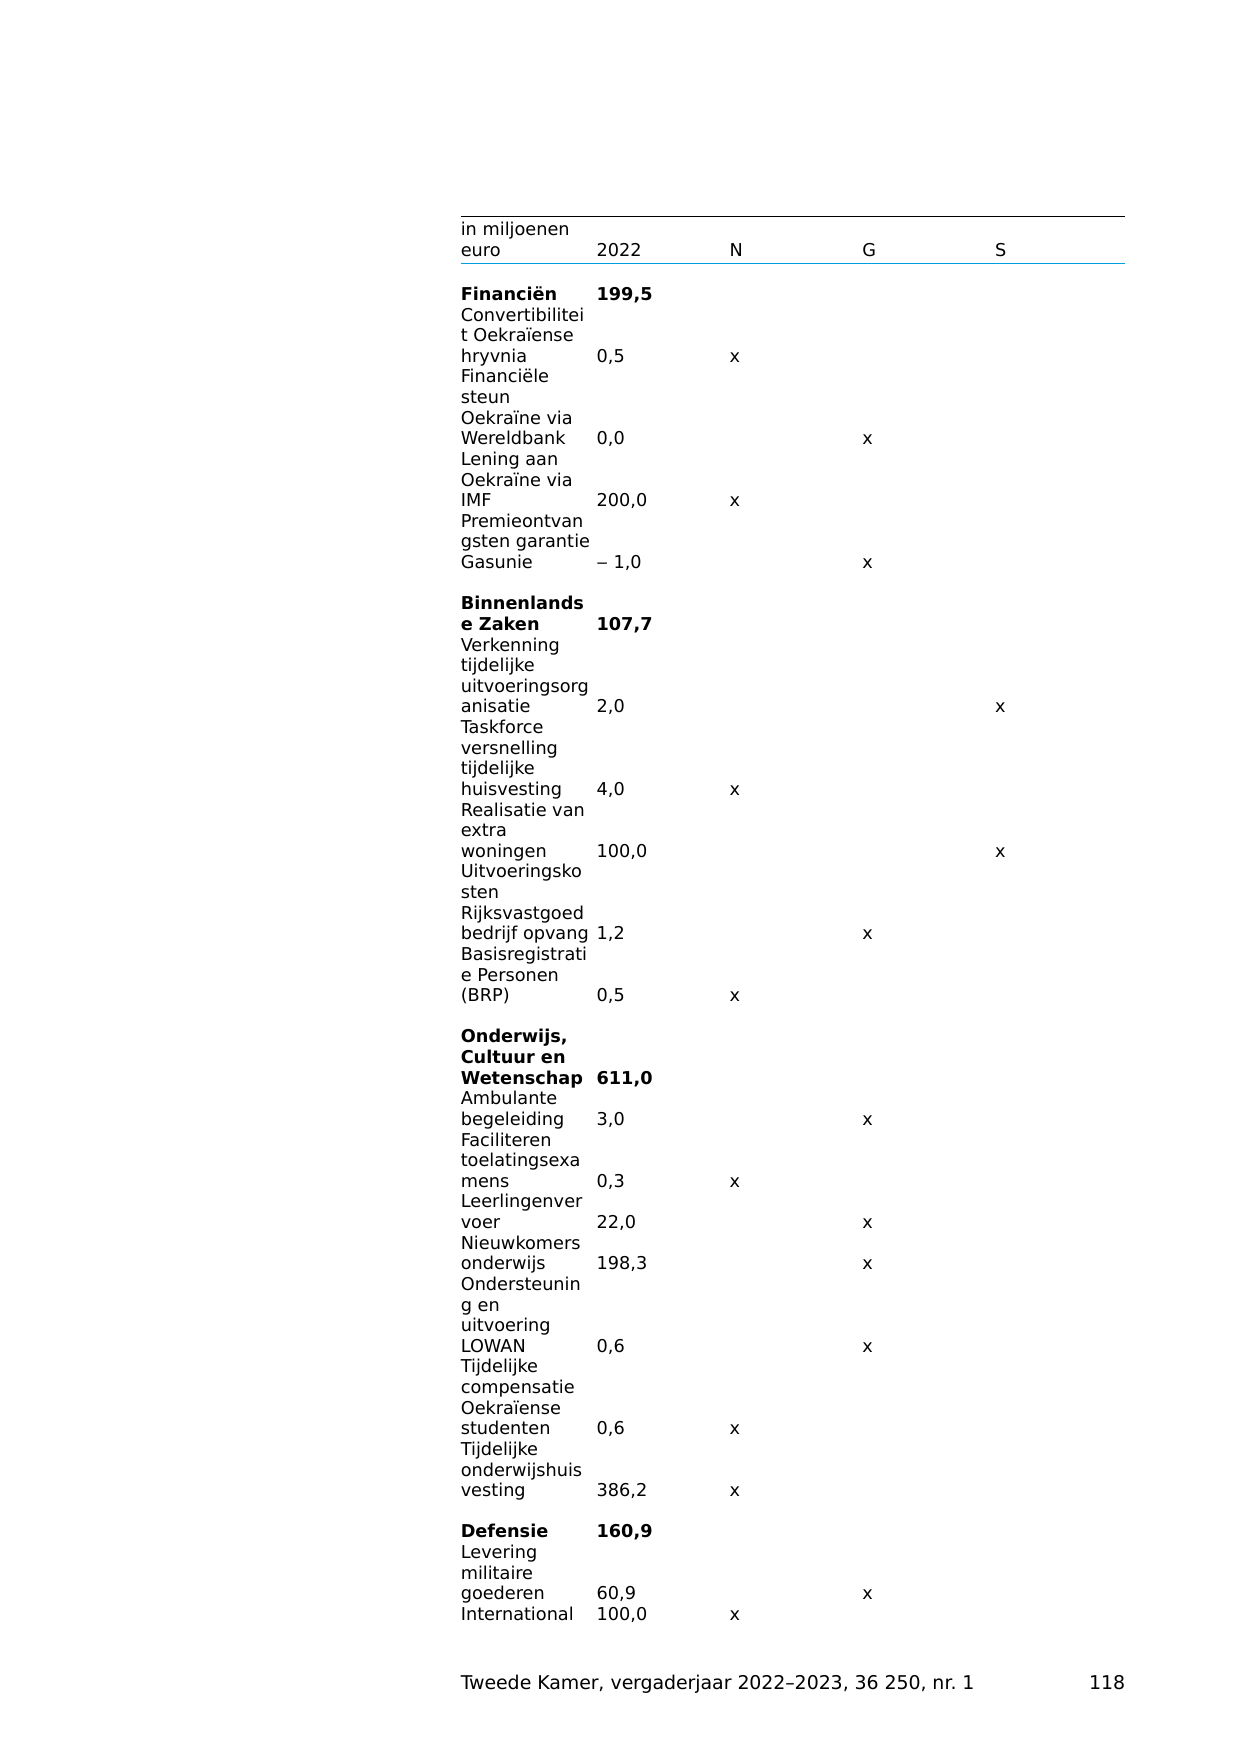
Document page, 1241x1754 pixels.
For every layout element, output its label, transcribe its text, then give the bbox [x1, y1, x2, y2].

table_cell [726, 861, 859, 944]
table_cell x [992, 635, 1125, 717]
table_cell [992, 449, 1125, 511]
table_cell [859, 593, 992, 634]
table_cell [859, 1026, 992, 1088]
table_cell [992, 1026, 1125, 1088]
table_cell Ambulante begeleiding [461, 1088, 593, 1129]
table_cell Leerlingenvervoer [461, 1191, 593, 1233]
table_cell [992, 305, 1125, 366]
table_cell [992, 366, 1125, 449]
table_cell [726, 1521, 859, 1542]
table_cell S [992, 217, 1125, 263]
table_cell [859, 264, 992, 284]
table_cell [726, 284, 859, 304]
table_cell [859, 449, 992, 511]
table_cell Onderwijs, Cultuur en Wetenschap [461, 1026, 593, 1088]
table_cell [992, 861, 1125, 944]
table_cell Financiële steun Oekraïne via Wereldbank [461, 366, 593, 449]
table_cell [726, 593, 859, 634]
table_cell [461, 573, 593, 593]
table_cell [726, 1274, 859, 1356]
table_cell N [726, 217, 859, 263]
table_cell 199,5 [594, 284, 726, 304]
table_cell Premieontvangsten garantie Gasunie [461, 511, 593, 573]
table_cell [859, 717, 992, 799]
table_cell [594, 1501, 726, 1521]
table_cell [859, 1501, 992, 1521]
table_cell Tijdelijke onderwijshuisvesting [461, 1439, 593, 1501]
table_cell [726, 1542, 859, 1604]
table_cell Ondersteuning en uitvoering LOWAN [461, 1274, 593, 1356]
table_cell 160,9 [594, 1521, 726, 1542]
table_cell [859, 573, 992, 593]
table_cell [726, 573, 859, 593]
table_cell x [726, 717, 859, 799]
table_cell 107,7 [594, 593, 726, 634]
table_cell [726, 1006, 859, 1026]
table_cell x [726, 1604, 859, 1624]
table_cell International [461, 1604, 593, 1624]
table_cell [992, 1542, 1125, 1604]
table_cell [461, 1006, 593, 1026]
table_cell x [726, 1356, 859, 1439]
table_cell 3,0 [594, 1088, 726, 1129]
table_cell [726, 264, 859, 284]
table_cell 60,9 [594, 1542, 726, 1604]
table_cell 22,0 [594, 1191, 726, 1233]
table_cell [992, 1604, 1125, 1624]
table_cell x [859, 1274, 992, 1356]
table_cell Defensie [461, 1521, 593, 1542]
table_cell Tijdelijke compensatie Oekraïense studenten [461, 1356, 593, 1439]
table_cell [859, 800, 992, 861]
table_cell [859, 1130, 992, 1191]
table_cell 0,6 [594, 1356, 726, 1439]
table_cell [992, 944, 1125, 1006]
table_cell 0,3 [594, 1130, 726, 1191]
table_cell x [859, 1542, 992, 1604]
table_cell [726, 1501, 859, 1521]
table_cell [992, 1130, 1125, 1191]
table_cell [859, 1006, 992, 1026]
table_cell [594, 573, 726, 593]
table_cell [594, 264, 726, 284]
table_cell 2,0 [594, 635, 726, 717]
table_cell 0,5 [594, 944, 726, 1006]
table_cell 2022 [594, 217, 726, 263]
table_cell [992, 1088, 1125, 1129]
table_cell x [859, 1088, 992, 1129]
table_cell [992, 284, 1125, 304]
table_cell [461, 1501, 593, 1521]
table_cell [859, 284, 992, 304]
table_cell [859, 1439, 992, 1501]
table_cell ‒ 1,0 [594, 511, 726, 573]
table_cell 386,2 [594, 1439, 726, 1501]
table_cell [726, 1088, 859, 1129]
table_cell [726, 800, 859, 861]
table_cell Basisregistratie Personen (BRP) [461, 944, 593, 1006]
table_cell [992, 1501, 1125, 1521]
table_cell [992, 1006, 1125, 1026]
table_cell x [859, 511, 992, 573]
table_cell in miljoenen euro [461, 217, 593, 263]
table_cell Verkenning tijdelijke uitvoeringsorganisatie [461, 635, 593, 717]
table_cell 4,0 [594, 717, 726, 799]
table_cell 0,5 [594, 305, 726, 366]
table_cell x [859, 366, 992, 449]
table_cell x [992, 800, 1125, 861]
table_cell [992, 1521, 1125, 1542]
table_cell Taskforce versnelling tijdelijke huisvesting [461, 717, 593, 799]
table_cell [859, 305, 992, 366]
table_cell [461, 264, 593, 284]
table_cell [992, 511, 1125, 573]
table_cell 100,0 [594, 800, 726, 861]
table_cell [992, 264, 1125, 284]
table_cell [859, 1356, 992, 1439]
table_cell x [726, 1130, 859, 1191]
table_cell Nieuwkomersonderwijs [461, 1233, 593, 1274]
table_cell [726, 1233, 859, 1274]
table_cell Levering militaire goederen [461, 1542, 593, 1604]
table_cell 611,0 [594, 1026, 726, 1088]
table_cell Binnenlandse Zaken [461, 593, 593, 634]
table_cell [992, 1439, 1125, 1501]
table_cell [859, 1521, 992, 1542]
table_cell x [726, 1439, 859, 1501]
table_cell [992, 1191, 1125, 1233]
table_cell [859, 635, 992, 717]
table_cell Financiën [461, 284, 593, 304]
table_cell 0,6 [594, 1274, 726, 1356]
table_cell 198,3 [594, 1233, 726, 1274]
table_cell [726, 635, 859, 717]
table_cell x [859, 861, 992, 944]
table_cell [992, 1356, 1125, 1439]
table_cell x [726, 449, 859, 511]
table_cell 0,0 [594, 366, 726, 449]
table_cell Faciliteren toelatingsexamens [461, 1130, 593, 1191]
table_cell Uitvoeringskosten Rijksvastgoedbedrijf opvang [461, 861, 593, 944]
table_cell [726, 511, 859, 573]
table_cell G [859, 217, 992, 263]
table_cell [726, 1191, 859, 1233]
table_cell x [726, 944, 859, 1006]
table_cell x [859, 1233, 992, 1274]
table_cell [992, 1233, 1125, 1274]
table_cell x [726, 305, 859, 366]
table_cell [992, 717, 1125, 799]
table_cell [726, 1026, 859, 1088]
table_cell [726, 366, 859, 449]
table_cell [992, 1274, 1125, 1356]
table_cell Convertibiliteit Oekraïense hryvnia [461, 305, 593, 366]
table_cell [992, 573, 1125, 593]
table_cell [859, 1604, 992, 1624]
table_cell [594, 1006, 726, 1026]
table_cell [992, 593, 1125, 634]
table_cell Realisatie van extra woningen [461, 800, 593, 861]
table_cell Lening aan Oekraïne via IMF [461, 449, 593, 511]
table_header Tabel 4.1 Oekraïne middelen [461, 191, 1125, 216]
table_cell x [859, 1191, 992, 1233]
table_cell 200,0 [594, 449, 726, 511]
table_cell [859, 944, 992, 1006]
table_cell 1,2 [594, 861, 726, 944]
table_cell 100,0 [594, 1604, 726, 1624]
